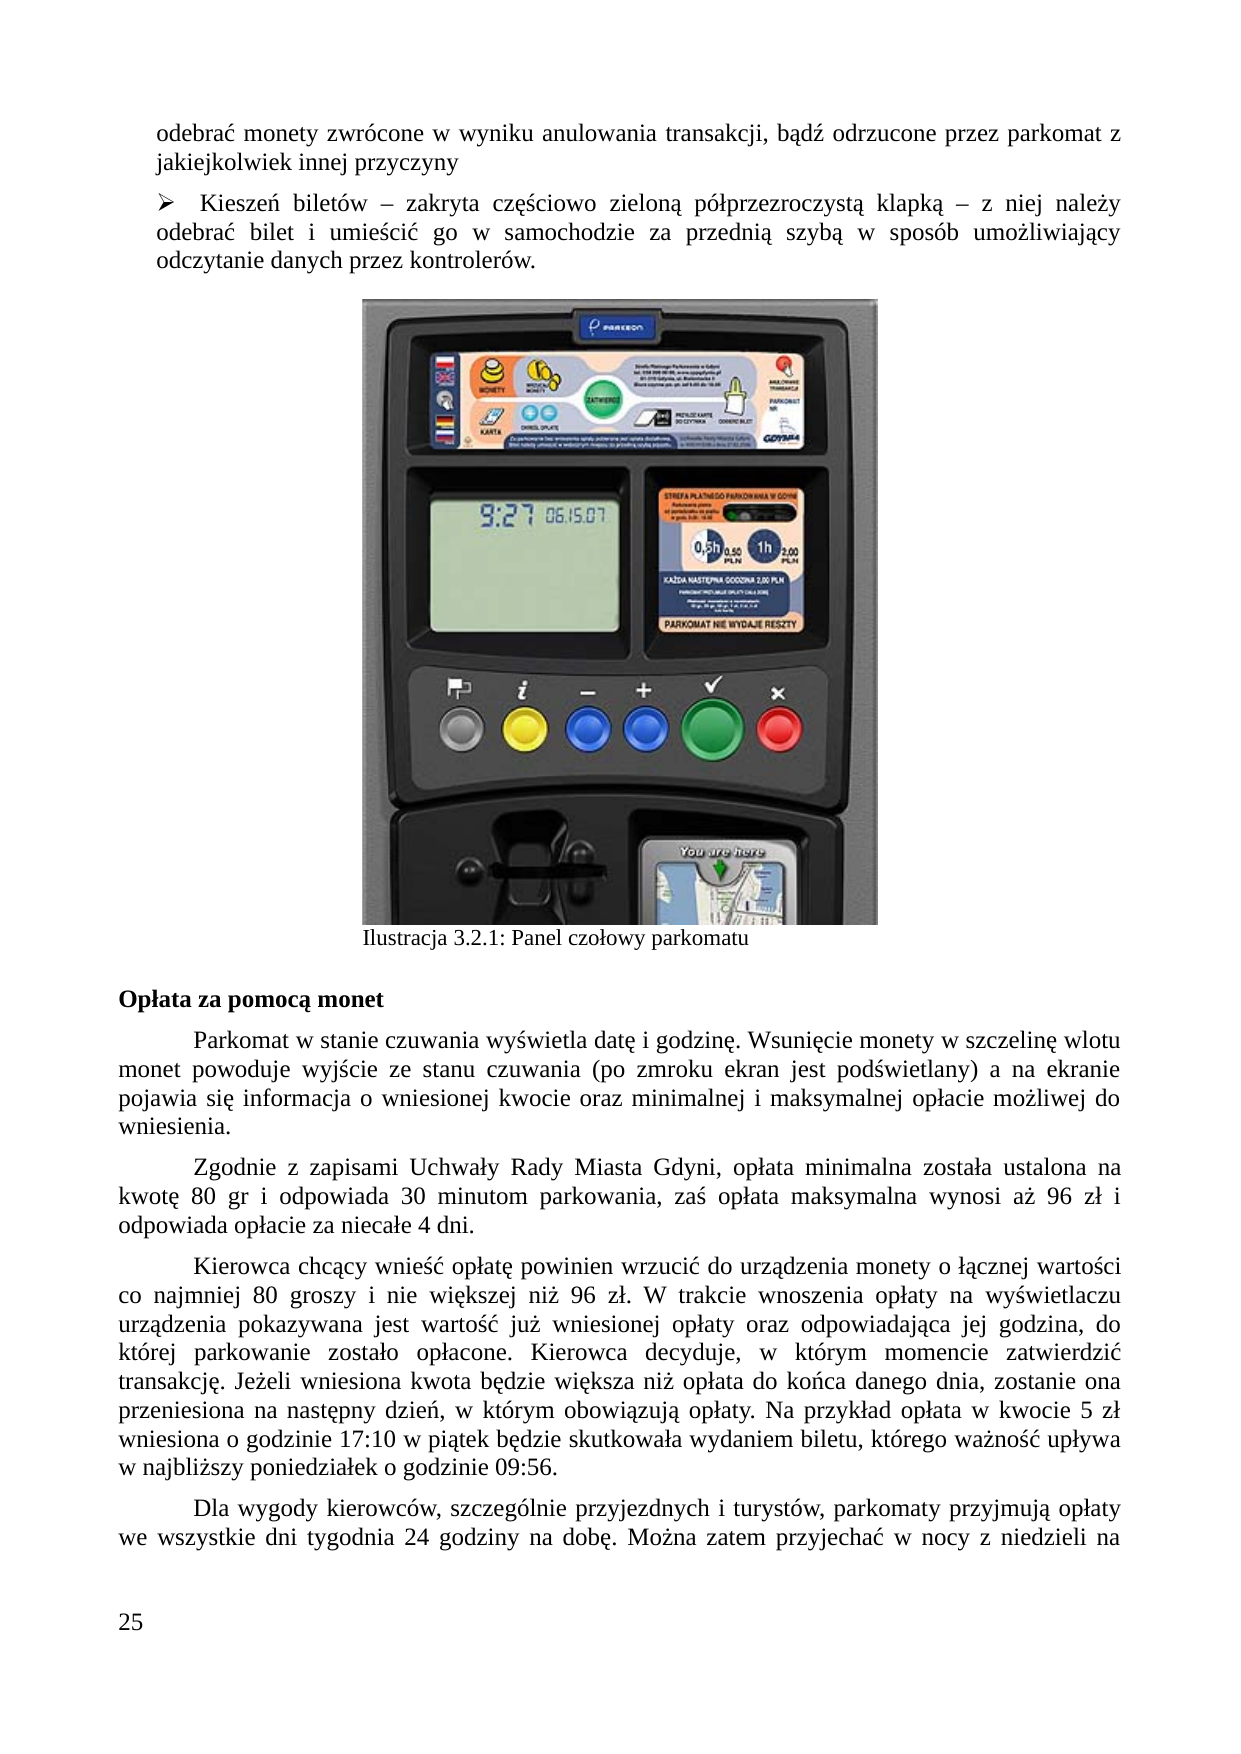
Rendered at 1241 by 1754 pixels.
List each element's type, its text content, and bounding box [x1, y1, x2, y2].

text Opłata za pomocą monet [118, 984, 1122, 1013]
list Kieszeń biletów – zakryta częściowo zieloną półprzezroczystą klapką – z niej należy odebrać bilet i umieścić go w samochodzie za przednią szybą w sposób umożliwiający odczytanie danych przez kontrolerów. [118, 188, 1122, 274]
text Kierowca chcący wnieść opłatę powinien wrzucić do urządzenia monety o łącznej wartości co najmniej 80 groszy i nie większej niż 96 zł. W trakcie wnoszenia opłaty na wyświetlaczu urządzenia pokazywana jest wartość już wniesionej opłaty oraz odpowiadająca jej godzina, do której parkowanie zostało opłacone. Kierowca decyduje, w którym momencie zatwierdzić transakcję. Jeżeli wniesiona kwota będzie większa niż opłata do końca danego dnia, zostanie ona przeniesiona na następny dzień, w którym obowiązują opłaty. Na przykład opłata w kwocie 5 zł wniesiona o godzinie 17:10 w piątek będzie skutkowała wydaniem biletu, którego ważność upływa w najbliższy poniedziałek o godzinie 09:56. [118, 1251, 1122, 1481]
text Parkomat w stanie czuwania wyświetla datę i godzinę. Wsunięcie monety w szczelinę wlotu monet powoduje wyjście ze stanu czuwania (po zmroku ekran jest podświetlany) a na ekranie pojawia się informacja o wniesionej kwocie oraz minimalnej i maksymalnej opłacie możliwej do wniesienia. [118, 1025, 1122, 1140]
text Ilustracja 3.2.1: Panel czołowy parkomatu [362, 925, 878, 951]
text Zgodnie z zapisami Uchwały Rady Miasta Gdyni, opłata minimalna została ustalona na kwotę 80 gr i odpowiada 30 minutom parkowania, zaś opłata maksymalna wynosi aż 96 zł i odpowiada opłacie za niecałe 4 dni. [118, 1152, 1122, 1239]
text Dla wygody kierowców, szczególnie przyjezdnych i turystów, parkomaty przyjmują opłaty we wszystkie dni tygodnia 24 godziny na dobę. Można zatem przyjechać w nocy z niedzieli na [118, 1493, 1122, 1551]
list odebrać monety zwrócone w wyniku anulowania transakcji, bądź odrzucone przez parkomat z jakiejkolwiek innej przyczyny [118, 118, 1122, 176]
picture [362, 299, 878, 925]
